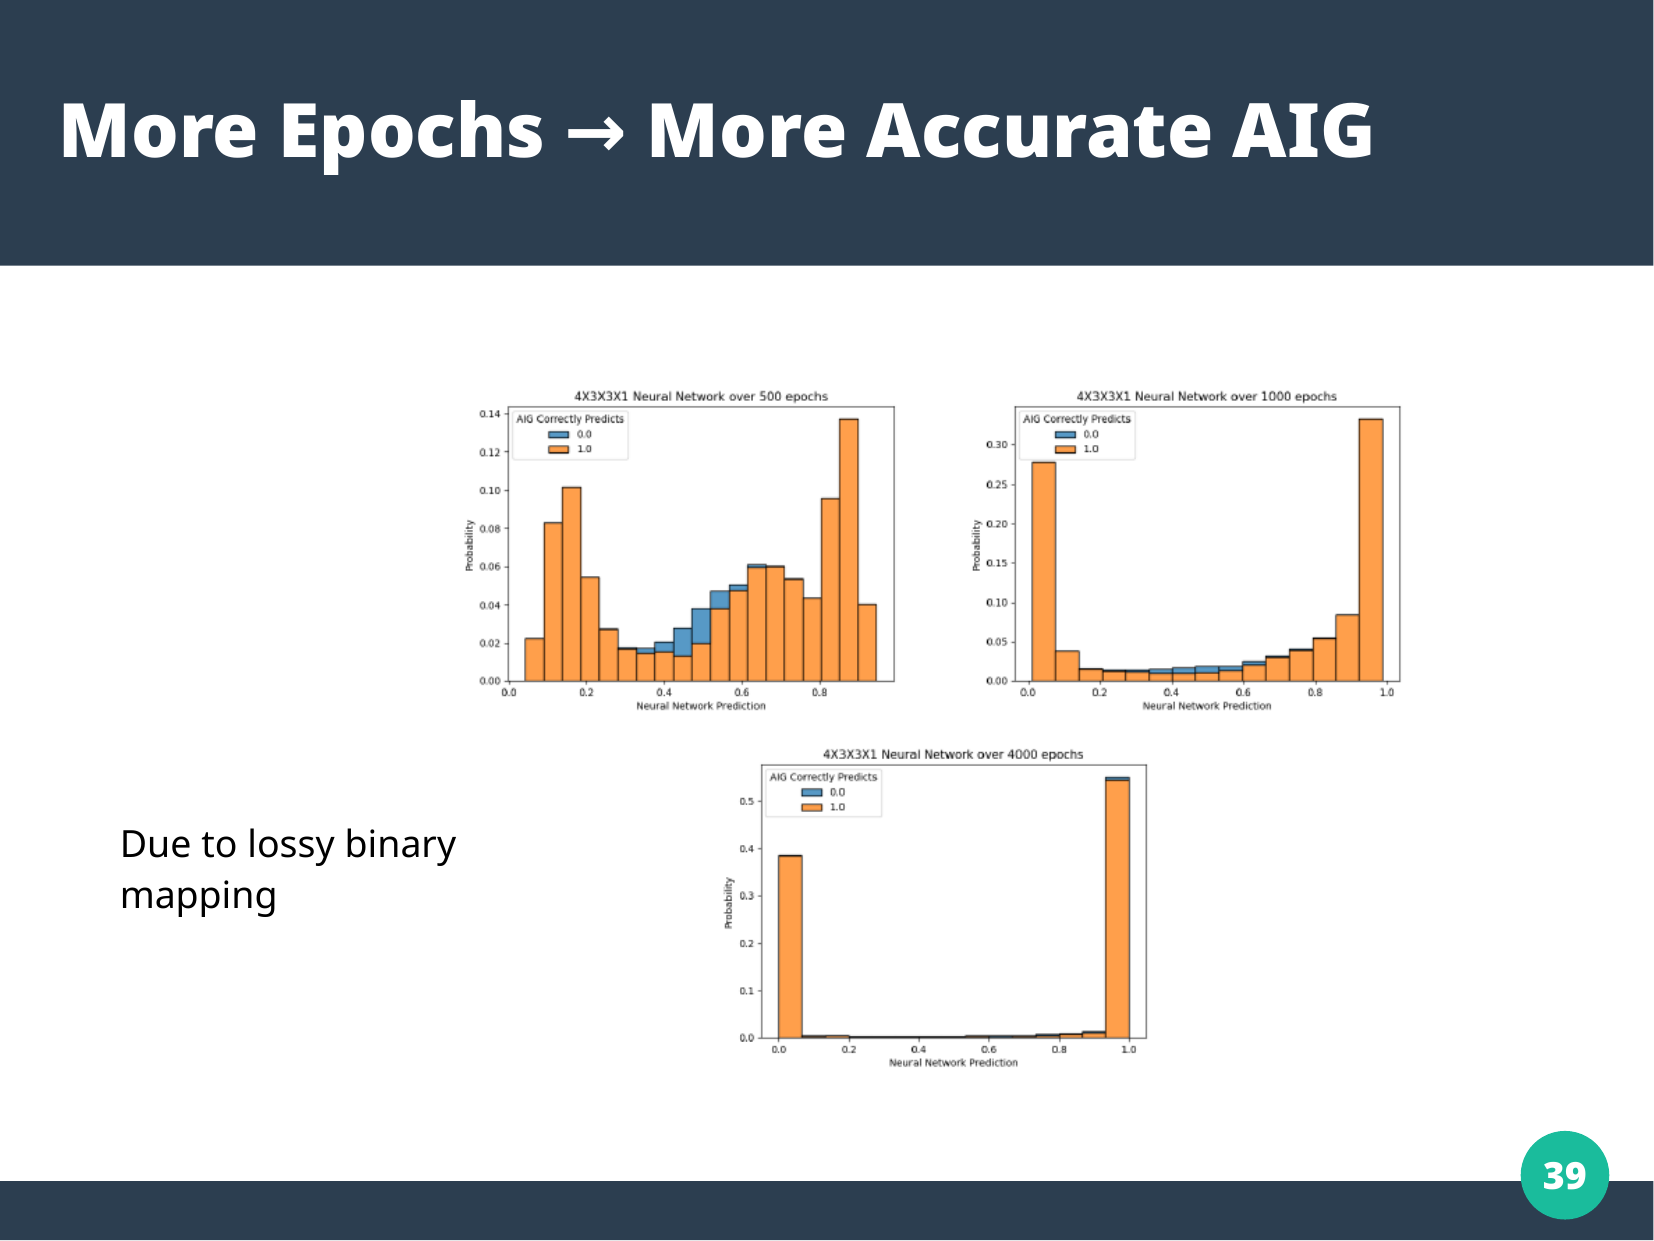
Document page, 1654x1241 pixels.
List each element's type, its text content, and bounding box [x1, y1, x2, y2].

title More Epochs → More Accurate AIG [59, 49, 1595, 207]
picture [420, 359, 1501, 1081]
text_box Due to lossy binary mapping [105, 810, 496, 1096]
